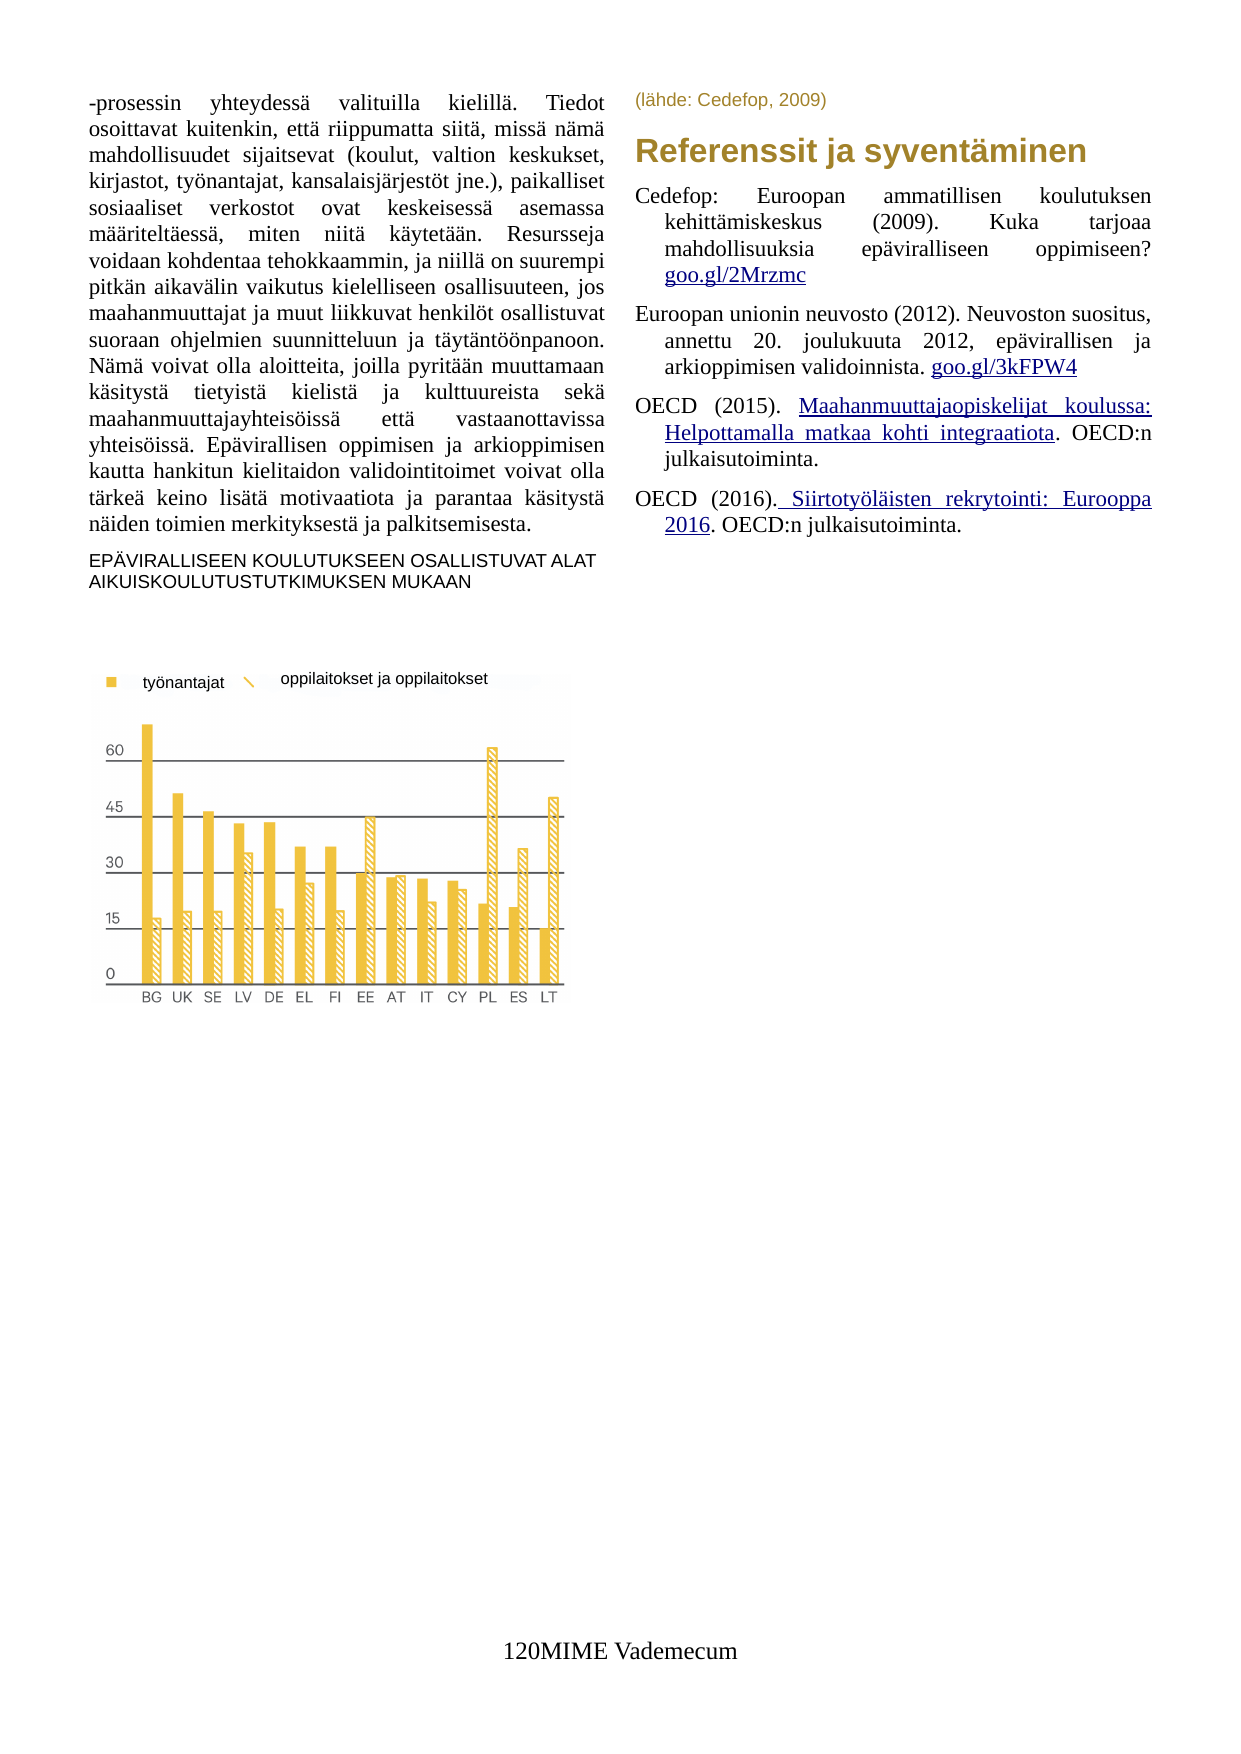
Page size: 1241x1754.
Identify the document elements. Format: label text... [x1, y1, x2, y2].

picture [91, 674, 571, 1003]
text EPÄVIRALLISEEN KOULUTUKSEEN OSALLISTUVAT ALAT AIKUISKOULUTUSTUTKIMUKSEN MUKAAN [88, 549, 605, 593]
text Euroopan unionin neuvosto (2012). Neuvoston suositus, annettu 20. joulukuuta 2012, epävirallisen ja arkioppimisen validoinnista. goo.gl/3kFPW4 [635, 301, 1152, 379]
subtitle Referenssit ja syventäminen [635, 131, 1152, 169]
text OECD (2016). Siirtotyöläisten rekrytointi: Eurooppa 2016. OECD:n julkaisutoiminta. [635, 485, 1152, 537]
text Cedefop: Euroopan ammatillisen koulutuksen kehittämiskeskus (2009). Kuka tarjoaa mahdollisuuksia epäviralliseen oppimiseen? goo.gl/2Mrzmc [635, 182, 1152, 287]
text (lähde: Cedefop, 2009) [635, 88, 1152, 110]
text -prosessin yhteydessä valituilla kielillä. Tiedot osoittavat kuitenkin, että riippumatta siitä, missä nämä mahdollisuudet sijaitsevat (koulut, valtion keskukset, kirjastot, työnantajat, kansalaisjärjestöt jne.), paikalliset sosiaaliset verkostot ovat keskeisessä asemassa määriteltäessä, miten niitä käytetään. Resursseja voidaan kohdentaa tehokkaammin, ja niillä on suurempi pitkän aikavälin vaikutus kielelliseen osallisuuteen, jos maahanmuuttajat ja muut liikkuvat henkilöt osallistuvat suoraan ohjelmien suunnitteluun ja täytäntöönpanoon. Nämä voivat olla aloitteita, joilla pyritään muuttamaan käsitystä tietyistä kielistä ja kulttuureista sekä maahanmuuttajayhteisöissä että vastaanottavissa yhteisöissä. Epävirallisen oppimisen ja arkioppimisen kautta hankitun kielitaidon validointitoimet voivat olla tärkeä keino lisätä motivaatiota ja parantaa käsitystä näiden toimien merkityksestä ja palkitsemisesta. [88, 88, 605, 537]
text OECD (2015). Maahanmuuttajaopiskelijat koulussa: Helpottamalla matkaa kohti integraatiota. OECD:n julkaisutoiminta. [635, 393, 1152, 472]
